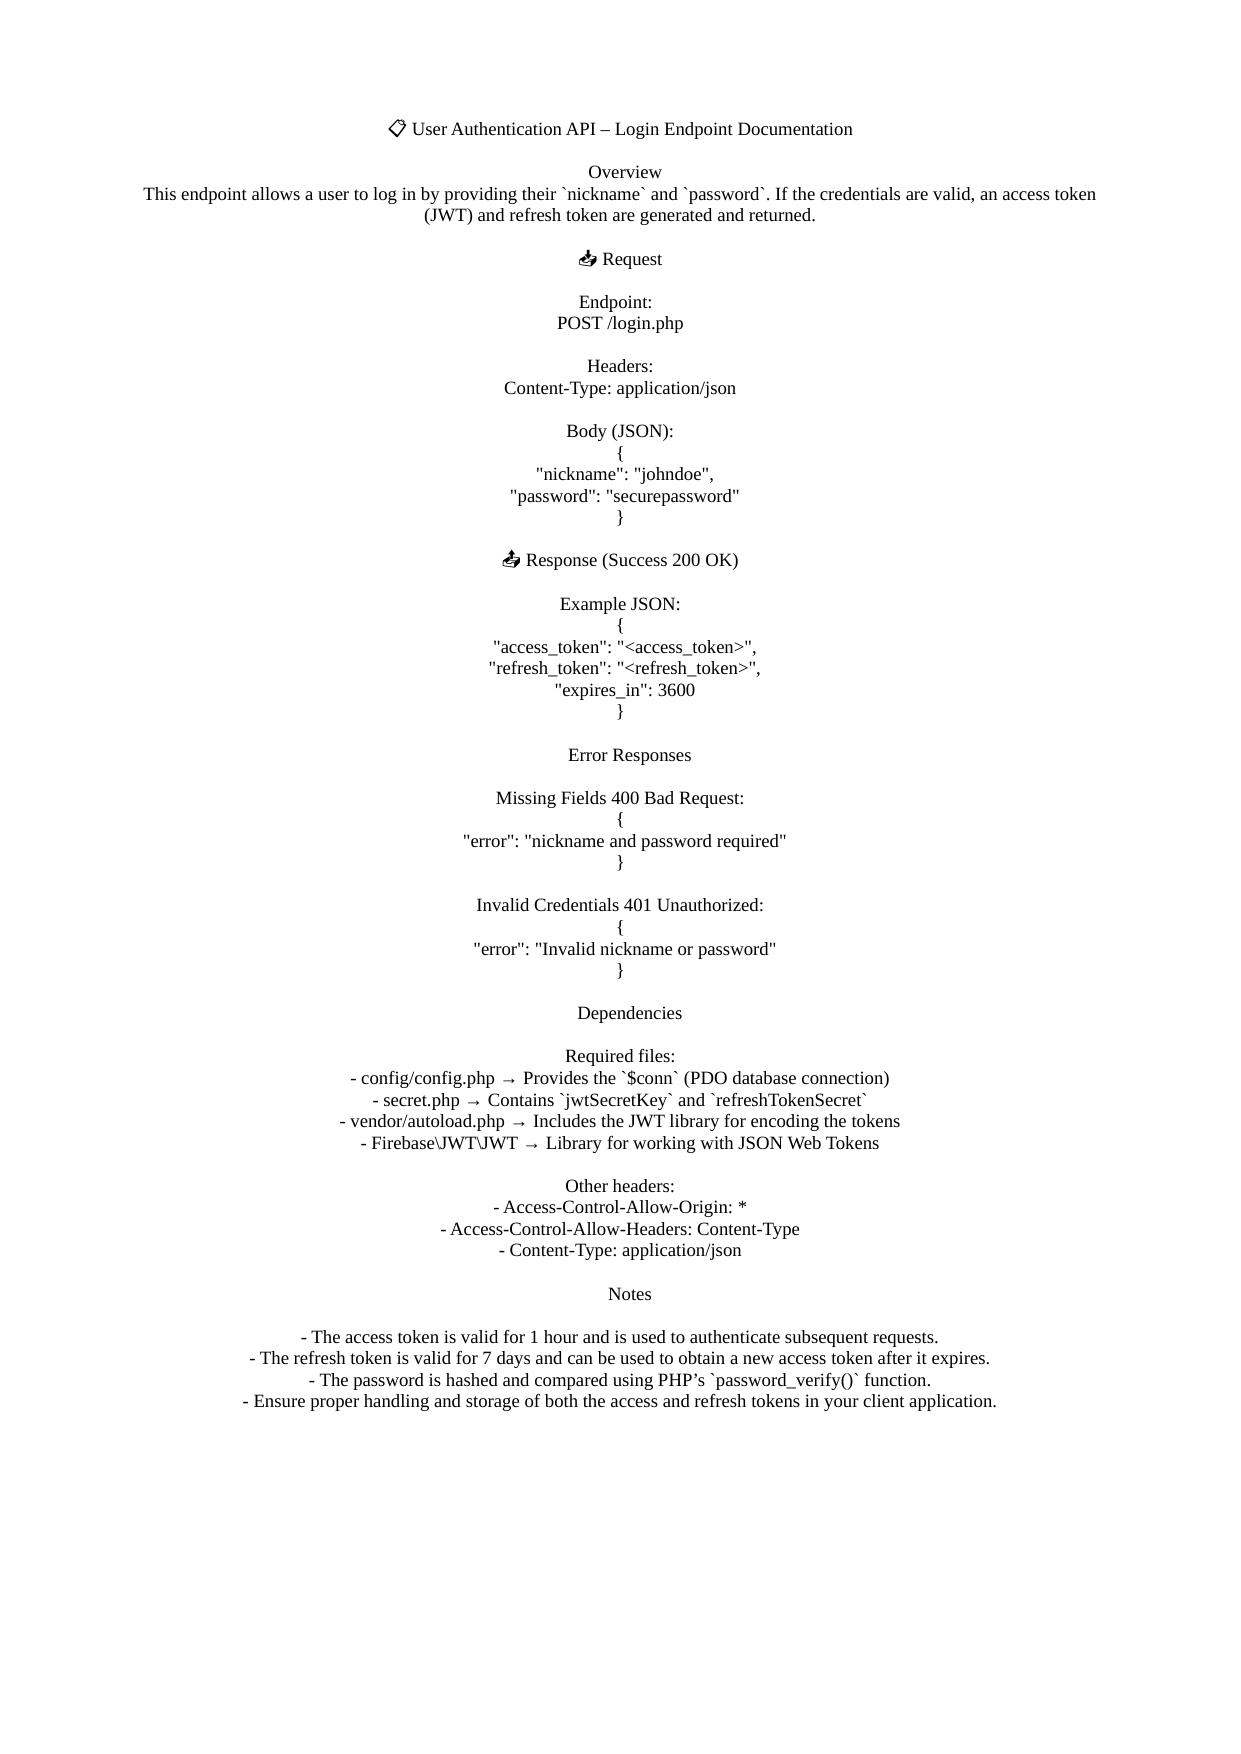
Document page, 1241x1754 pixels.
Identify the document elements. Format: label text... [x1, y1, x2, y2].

text Required files: [118, 1045, 1122, 1067]
text "expires_in": 3600 [118, 679, 1122, 700]
text "refresh_token": "<refresh_token>", [118, 657, 1122, 679]
text Example JSON: [118, 592, 1122, 614]
text Body (JSON): [118, 420, 1122, 442]
text 🔧 Dependencies [118, 1002, 1122, 1024]
text - secret.php → Contains `jwtSecretKey` and `refreshTokenSecret` [118, 1088, 1122, 1110]
text - Access-Control-Allow-Headers: Content-Type [118, 1218, 1122, 1239]
text { [118, 614, 1122, 636]
text { [118, 916, 1122, 937]
text Invalid Credentials 401 Unauthorized: [118, 894, 1122, 916]
text - Access-Control-Allow-Origin: * [118, 1196, 1122, 1218]
text } [118, 700, 1122, 722]
text 📤 Response (Success 200 OK) [118, 549, 1122, 571]
text - Content-Type: application/json [118, 1239, 1122, 1261]
text Missing Fields 400 Bad Request: [118, 787, 1122, 808]
text 📥 Request [118, 247, 1122, 269]
text - The access token is valid for 1 hour and is used to authenticate subsequent requests. [118, 1326, 1122, 1347]
text - config/config.php → Provides the `$conn` (PDO database connection) [118, 1067, 1122, 1088]
text - Ensure proper handling and storage of both the access and refresh tokens in your client application. [118, 1390, 1122, 1412]
text } [118, 506, 1122, 528]
text { [118, 442, 1122, 463]
text This endpoint allows a user to log in by providing their `nickname` and `password`. If the credentials are valid, an access token (JWT) and refresh token are generated and returned. [118, 183, 1122, 226]
text 📋 User Authentication API – Login Endpoint Documentation [118, 118, 1122, 140]
text Headers: [118, 355, 1122, 377]
text 💡 Notes [118, 1282, 1122, 1304]
text { [118, 808, 1122, 830]
text - Firebase\JWT\JWT → Library for working with JSON Web Tokens [118, 1132, 1122, 1153]
text "error": "Invalid nickname or password" [118, 937, 1122, 959]
text 📌 Overview [118, 161, 1122, 183]
text } [118, 959, 1122, 981]
text ❌ Error Responses [118, 743, 1122, 765]
text - The password is hashed and compared using PHP’s `password_verify()` function. [118, 1369, 1122, 1390]
text } [118, 851, 1122, 873]
text "error": "nickname and password required" [118, 830, 1122, 851]
text Other headers: [118, 1175, 1122, 1196]
text "access_token": "<access_token>", [118, 636, 1122, 657]
text - The refresh token is valid for 7 days and can be used to obtain a new access token after it expires. [118, 1347, 1122, 1369]
text "password": "securepassword" [118, 485, 1122, 506]
text "nickname": "johndoe", [118, 463, 1122, 485]
text Endpoint: [118, 291, 1122, 312]
text - vendor/autoload.php → Includes the JWT library for encoding the tokens [118, 1110, 1122, 1132]
text Content-Type: application/json [118, 377, 1122, 398]
text POST /login.php [118, 312, 1122, 334]
